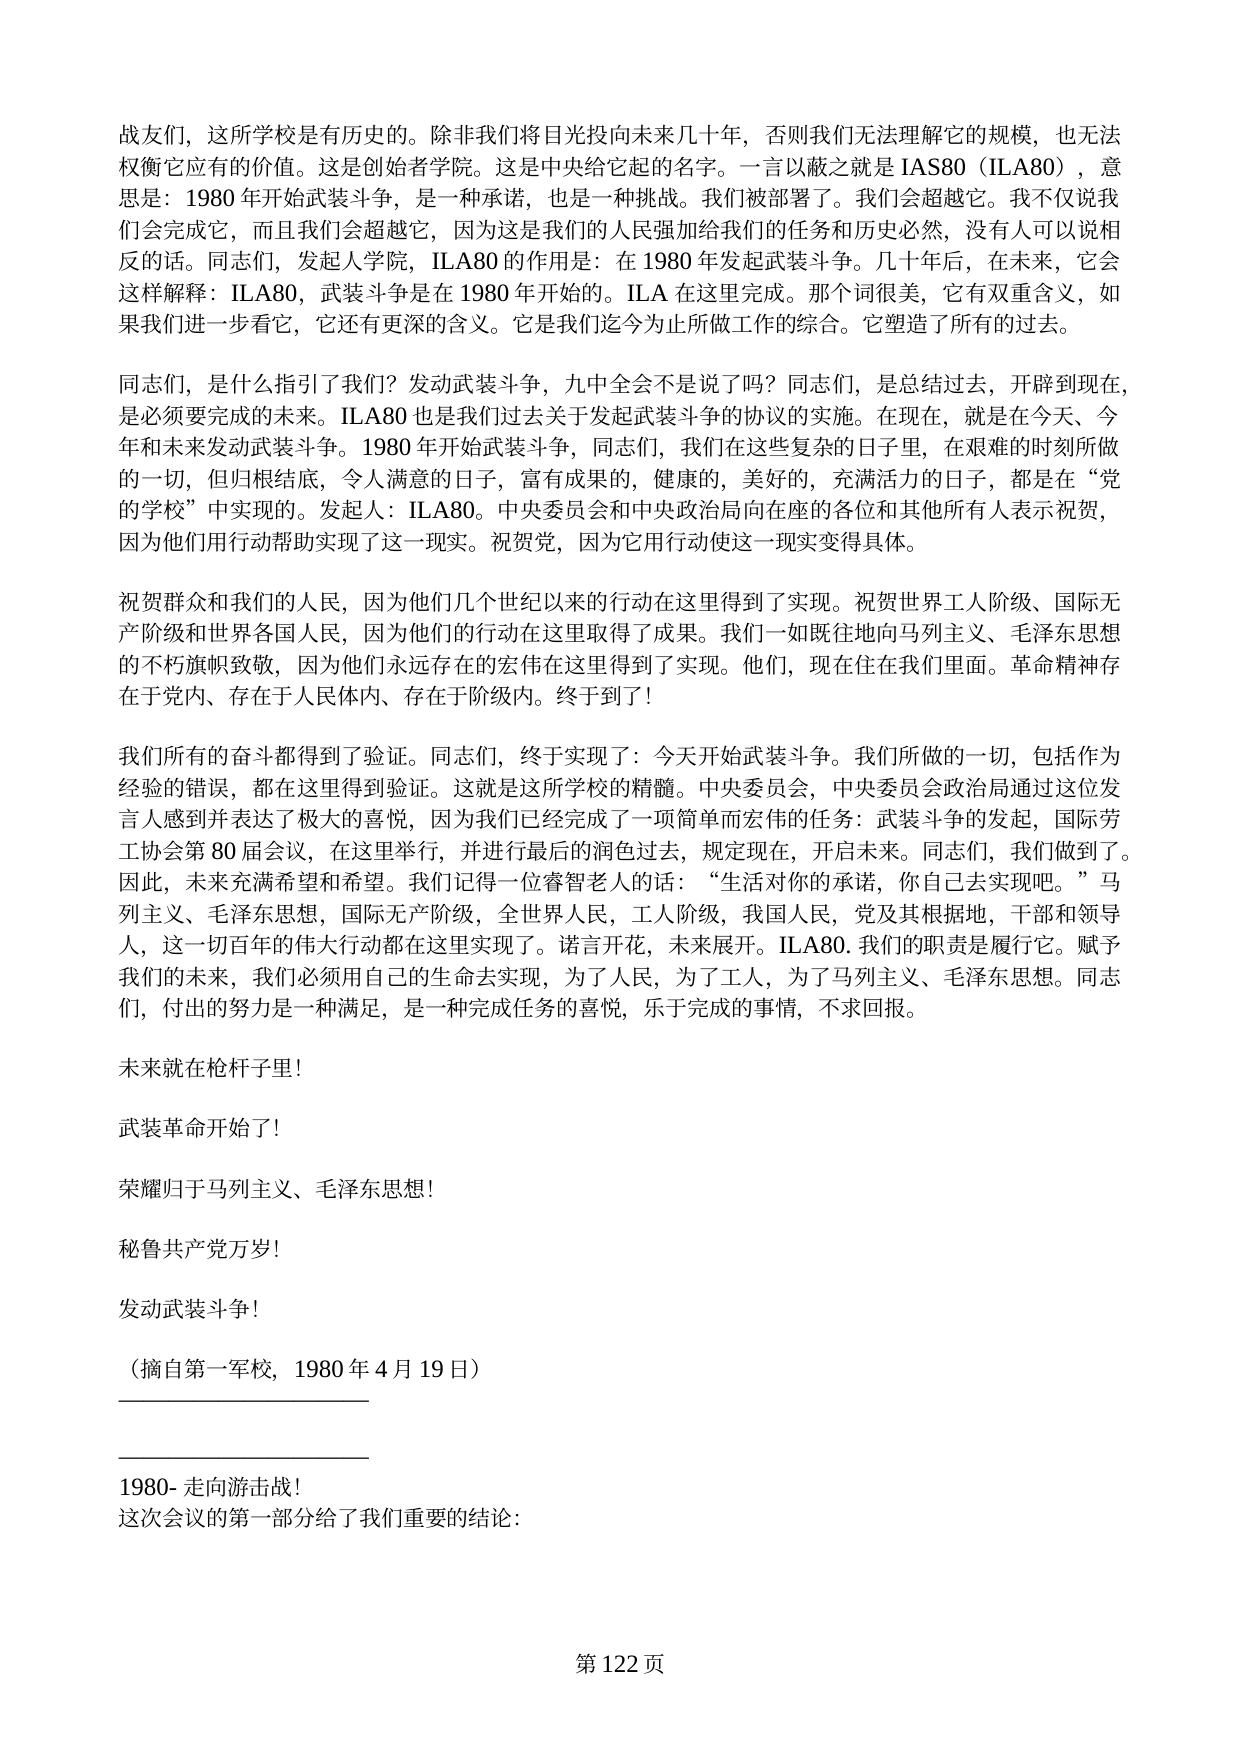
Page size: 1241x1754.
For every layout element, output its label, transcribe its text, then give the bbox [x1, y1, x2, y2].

text 发动武装斗争！ [118, 1292, 1122, 1324]
text 荣耀归于马列主义、毛泽东思想！ [118, 1172, 1122, 1203]
text 同志们，是什么指引了我们？发动武装斗争，九中全会不是说了吗？同志们，是总结过去，开辟到现在，是必须要完成的未来。ILA80也是我们过去关于发起武装斗争的协议的实施。在现在，就是在今天、今年和未来发动武装斗争。1980年开始武装斗争，同志们，我们在这些复杂的日子里，在艰难的时刻所做的一切，但归根结底，令人满意的日子，富有成果的，健康的，美好的，充满活力的日子，都是在“党的学校”中实现的。发起人：ILA80。中央委员会和中央政治局向在座的各位和其他所有人表示祝贺，因为他们用行动帮助实现了这一现实。祝贺党，因为它用行动使这一现实变得具体。 [118, 367, 1122, 556]
text —————————— [118, 1384, 1122, 1413]
text 1980- 走向游击战！ [118, 1470, 1122, 1502]
text 武装革命开始了！ [118, 1112, 1122, 1143]
text 这次会议的第一部分给了我们重要的结论： [118, 1502, 1122, 1533]
text 秘鲁共产党万岁！ [118, 1232, 1122, 1263]
text 未来就在枪杆子里！ [118, 1051, 1122, 1083]
text 战友们，这所学校是有历史的。除非我们将目光投向未来几十年，否则我们无法理解它的规模，也无法权衡它应有的价值。这是创始者学院。这是中央给它起的名字。一言以蔽之就是IAS80（ILA80），意思是：1980年开始武装斗争，是一种承诺，也是一种挑战。我们被部署了。我们会超越它。我不仅说我们会完成它，而且我们会超越它，因为这是我们的人民强加给我们的任务和历史必然，没有人可以说相反的话。同志们，发起人学院，ILA80的作用是：在1980年发起武装斗争。几十年后，在未来，它会这样解释：ILA80，武装斗争是在1980年开始的。ILA在这里完成。那个词很美，它有双重含义，如果我们进一步看它，它还有更深的含义。它是我们迄今为止所做工作的综合。它塑造了所有的过去。 [118, 118, 1122, 339]
text 祝贺群众和我们的人民，因为他们几个世纪以来的行动在这里得到了实现。祝贺世界工人阶级、国际无产阶级和世界各国人民，因为他们的行动在这里取得了成果。我们一如既往地向马列主义、毛泽东思想的不朽旗帜致敬，因为他们永远存在的宏伟在这里得到了实现。他们，现在住在我们里面。革命精神存在于党内、存在于人民体内、存在于阶级内。终于到了！ [118, 585, 1122, 711]
text 我们所有的奋斗都得到了验证。同志们，终于实现了：今天开始武装斗争。我们所做的一切，包括作为经验的错误，都在这里得到验证。这就是这所学校的精髓。中央委员会，中央委员会政治局通过这位发言人感到并表达了极大的喜悦，因为我们已经完成了一项简单而宏伟的任务：武装斗争的发起，国际劳工协会第80届会议，在这里举行，并进行最后的润色过去，规定现在，开启未来。同志们，我们做到了。因此，未来充满希望和希望。我们记得一位睿智老人的话：“生活对你的承诺，你自己去实现吧。”马列主义、毛泽东思想，国际无产阶级，全世界人民，工人阶级，我国人民，党及其根据地，干部和领导人，这一切百年的伟大行动都在这里实现了。诺言开花，未来展开。ILA80. 我们的职责是履行它。赋予我们的未来，我们必须用自己的生命去实现，为了人民，为了工人，为了马列主义、毛泽东思想。同志们，付出的努力是一种满足，是一种完成任务的喜悦，乐于完成的事情，不求回报。 [118, 739, 1122, 1023]
text —————————— [118, 1441, 1122, 1470]
text （摘自第一军校，1980年4月19日） [118, 1352, 1122, 1384]
